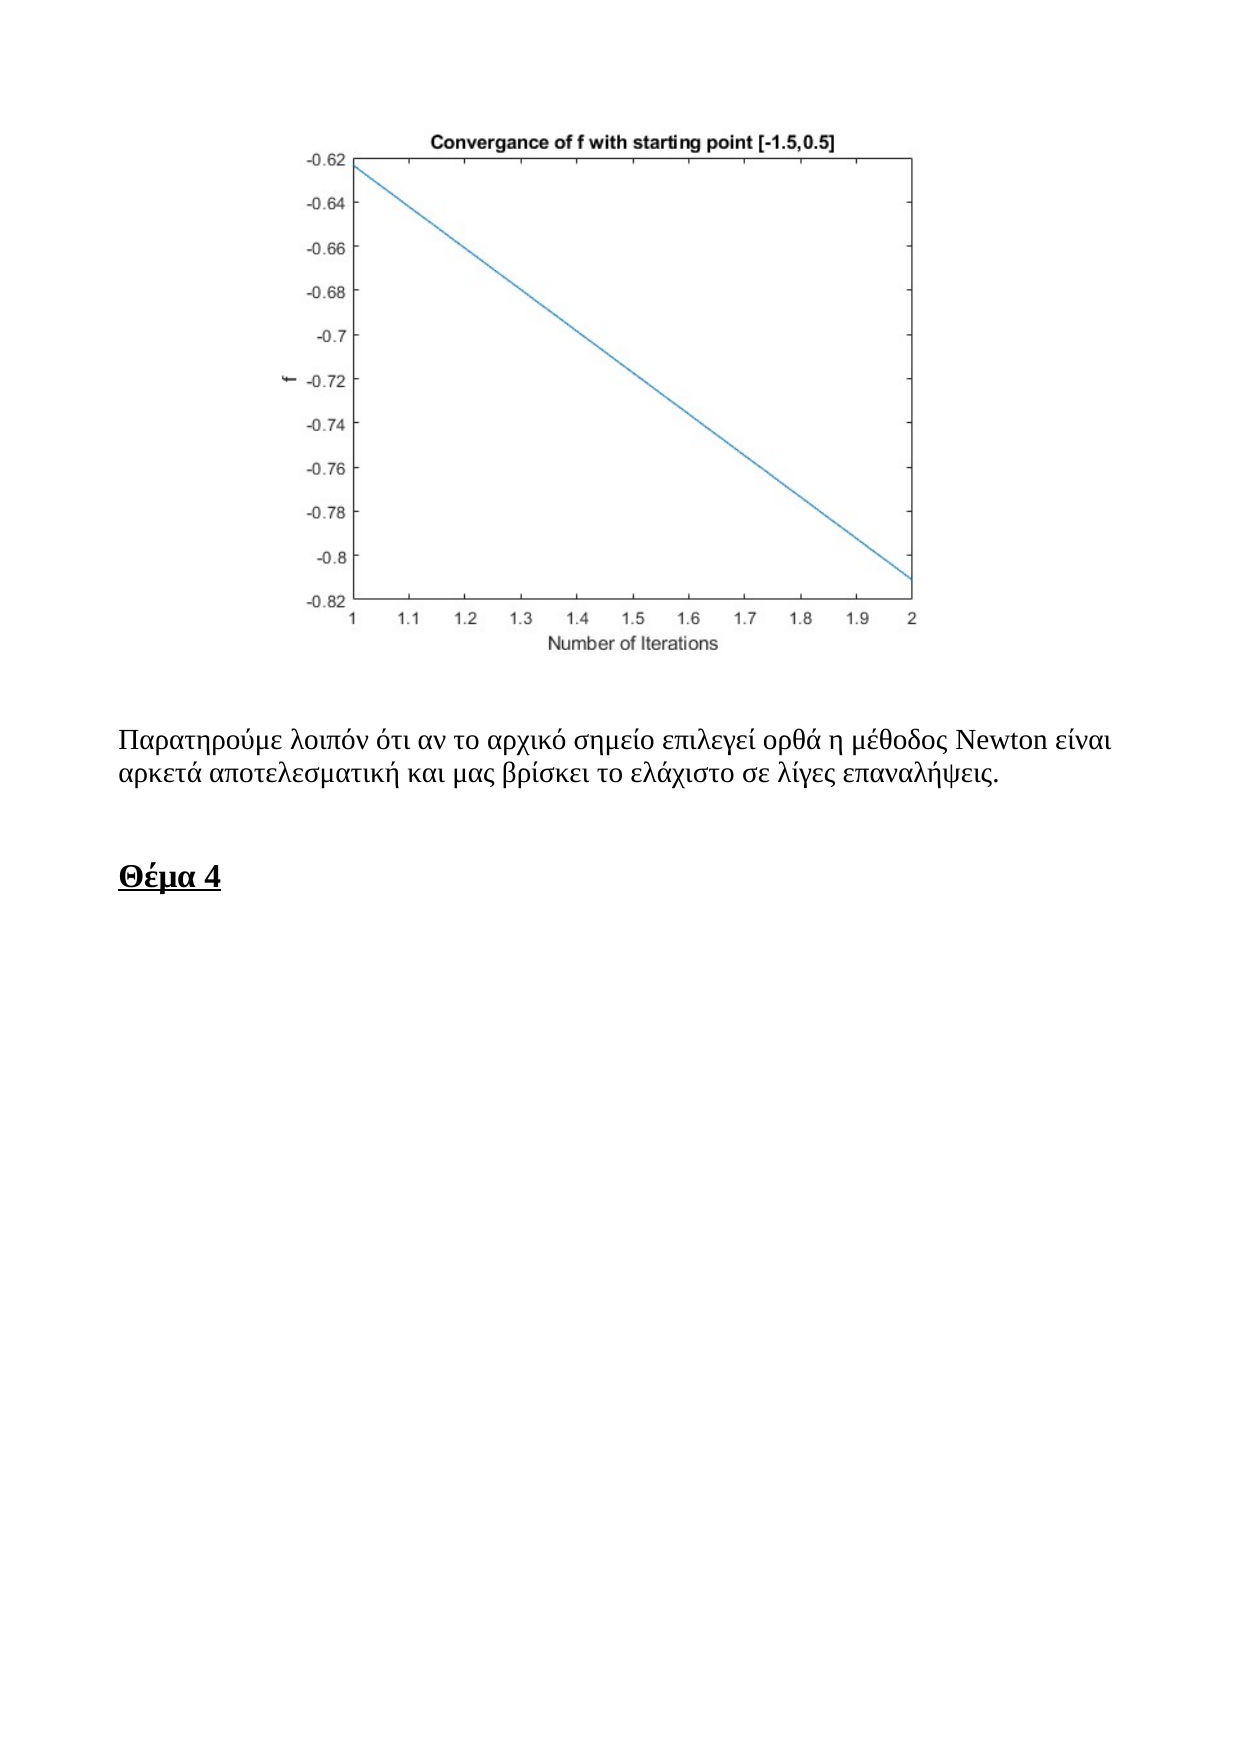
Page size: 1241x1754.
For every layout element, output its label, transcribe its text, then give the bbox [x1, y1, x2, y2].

text Παρατηρούμε λοιπόν ότι αν το αρχικό σημείο επιλεγεί ορθά η μέθοδος Newton είναι αρκετά αποτελεσματική και μας βρίσκει το ελάχιστο σε λίγες επαναλήψεις. [118, 722, 1122, 789]
picture [259, 118, 981, 659]
text Θέμα 4 [118, 856, 1122, 894]
